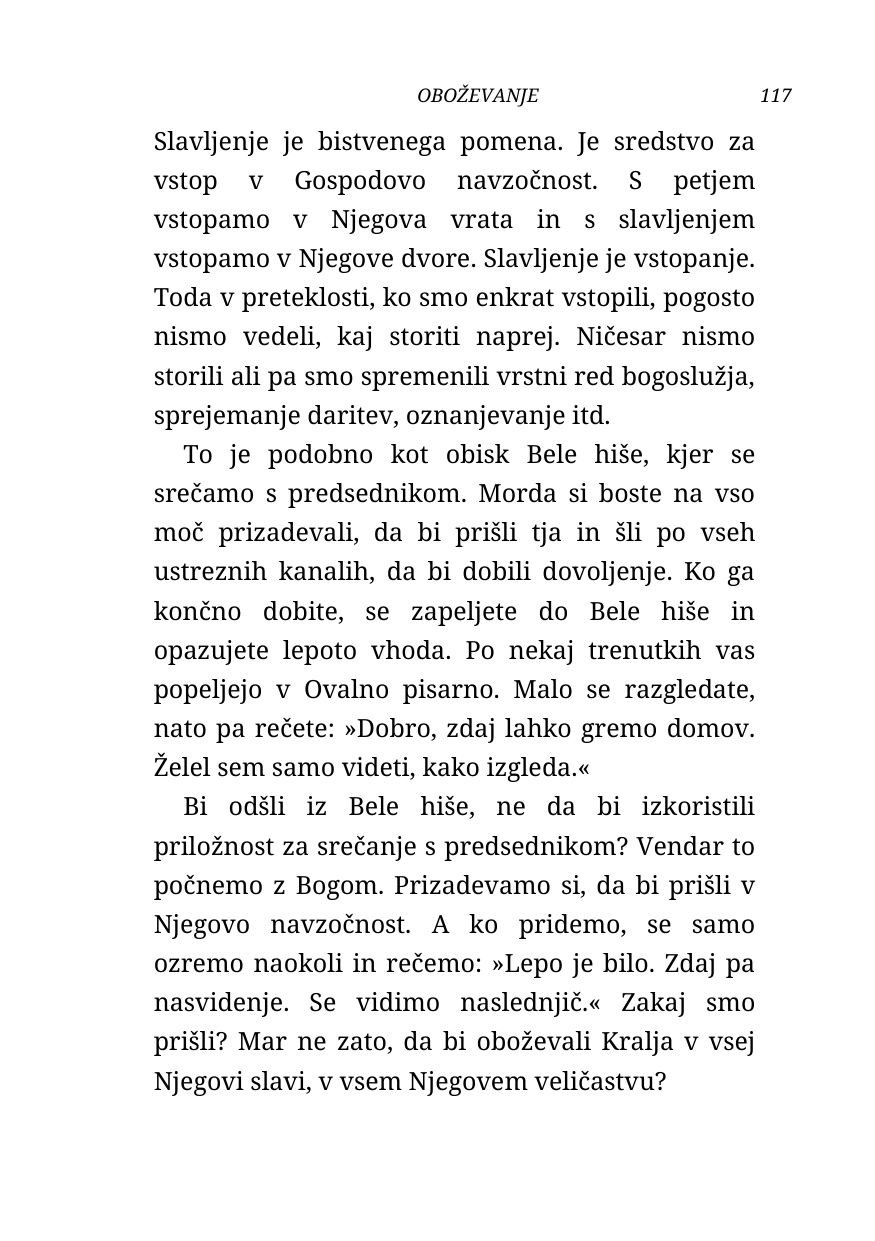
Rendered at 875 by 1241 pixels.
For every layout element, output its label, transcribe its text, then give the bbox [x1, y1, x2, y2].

text Slavljenje je bistvenega pomena. Je sredstvo za vstop v Gospodovo navzočnost. S petjem vstopamo v Njegova vrata in s slavljenjem vstopamo v Njegove dvore. Slavljenje je vstopanje. Toda v preteklosti, ko smo enkrat vstopili, pogosto nismo vedeli, kaj storiti naprej. Ničesar nismo storili ali pa smo spremenili vrstni red bogoslužja, sprejemanje daritev, oznanjevanje itd. [153, 123, 756, 431]
text Bi odšli iz Bele hiše, ne da bi izkoristili priložnost za srečanje s predsednikom? Vendar to počnemo z Bogom. Prizadevamo si, da bi prišli v Njegovo navzočnost. A ko pridemo, se samo ozremo naokoli in rečemo: »Lepo je bilo. Zdaj pa nasvidenje. Se vidimo naslednjič.« Zakaj smo prišli? Mar ne zato, da bi oboževali Kralja v vsej Njegovi slavi, v vsem Njegovem veličastvu? [153, 789, 756, 1097]
text To je podobno kot obisk Bele hiše, kjer se srečamo s predsednikom. Morda si boste na vso moč prizadevali, da bi prišli tja in šli po vseh ustreznih kanalih, da bi dobili dovoljenje. Ko ga končno dobite, se zapeljete do Bele hiše in opazujete lepoto vhoda. Po nekaj trenutkih vas popeljejo v Ovalno pisarno. Malo se razgledate, nato pa rečete: »Dobro, zdaj lahko gremo domov. Želel sem samo videti, kako izgleda.« [153, 437, 756, 784]
